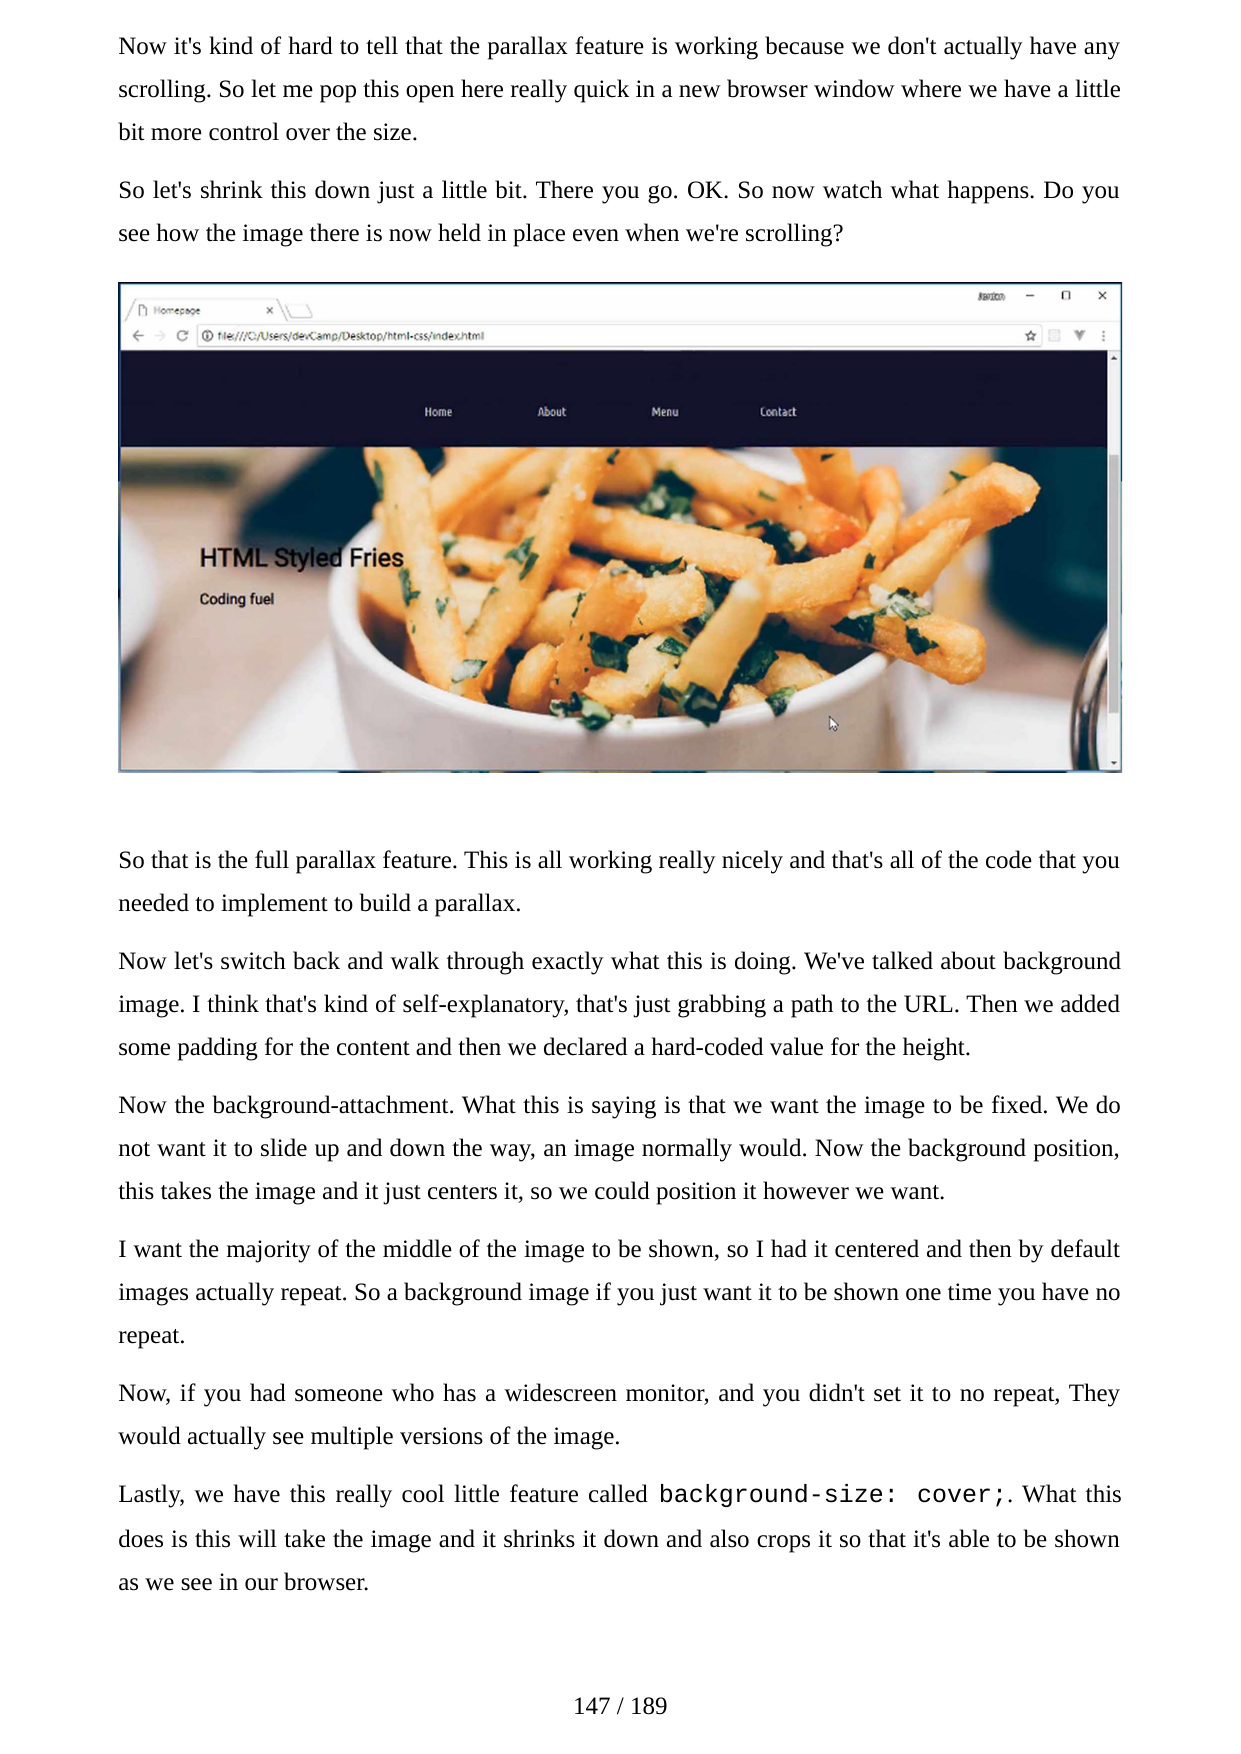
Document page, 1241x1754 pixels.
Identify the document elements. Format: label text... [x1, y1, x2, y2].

text I want the majority of the middle of the image to be shown, so I had it centered and then by default images actually repeat. So a background image if you just want it to be shown one time you have no repeat. [118, 1234, 1122, 1349]
text Lastly, we have this really cool little feature called background-size: cover;. What this does is this will take the image and it shrinks it down and also crops it so that it's able to be shown as we see in our browser. [118, 1479, 1122, 1596]
picture [118, 282, 1123, 773]
text So that is the full parallax feature. This is all working really nicely and that's all of the code that you needed to implement to build a parallax. [118, 845, 1122, 917]
text Now the background-attachment. What this is saying is that we want the image to be fixed. We do not want it to slide up and down the way, an image normally would. Now the background position, this takes the image and it just centers it, so we could position it however we want. [118, 1090, 1122, 1205]
text Now, if you had someone who has a widescreen monitor, and you didn't set it to no repeat, They would actually see multiple versions of the image. [118, 1378, 1122, 1450]
text Now it's kind of hard to tell that the parallax feature is working because we don't actually have any scrolling. So let me pop this open here really quick in a new browser window where we have a little bit more control over the size. [118, 31, 1122, 146]
text Now let's switch back and walk through exactly what this is doing. We've talked about background image. I think that's kind of self-explanatory, that's just grabbing a path to the URL. Then we added some padding for the content and then we declared a hard-coded value for the height. [118, 946, 1122, 1061]
text So let's shrink this down just a little bit. There you go. OK. So now watch what happens. Do you see how the image there is now held in place even when we're scrolling? [118, 175, 1122, 247]
